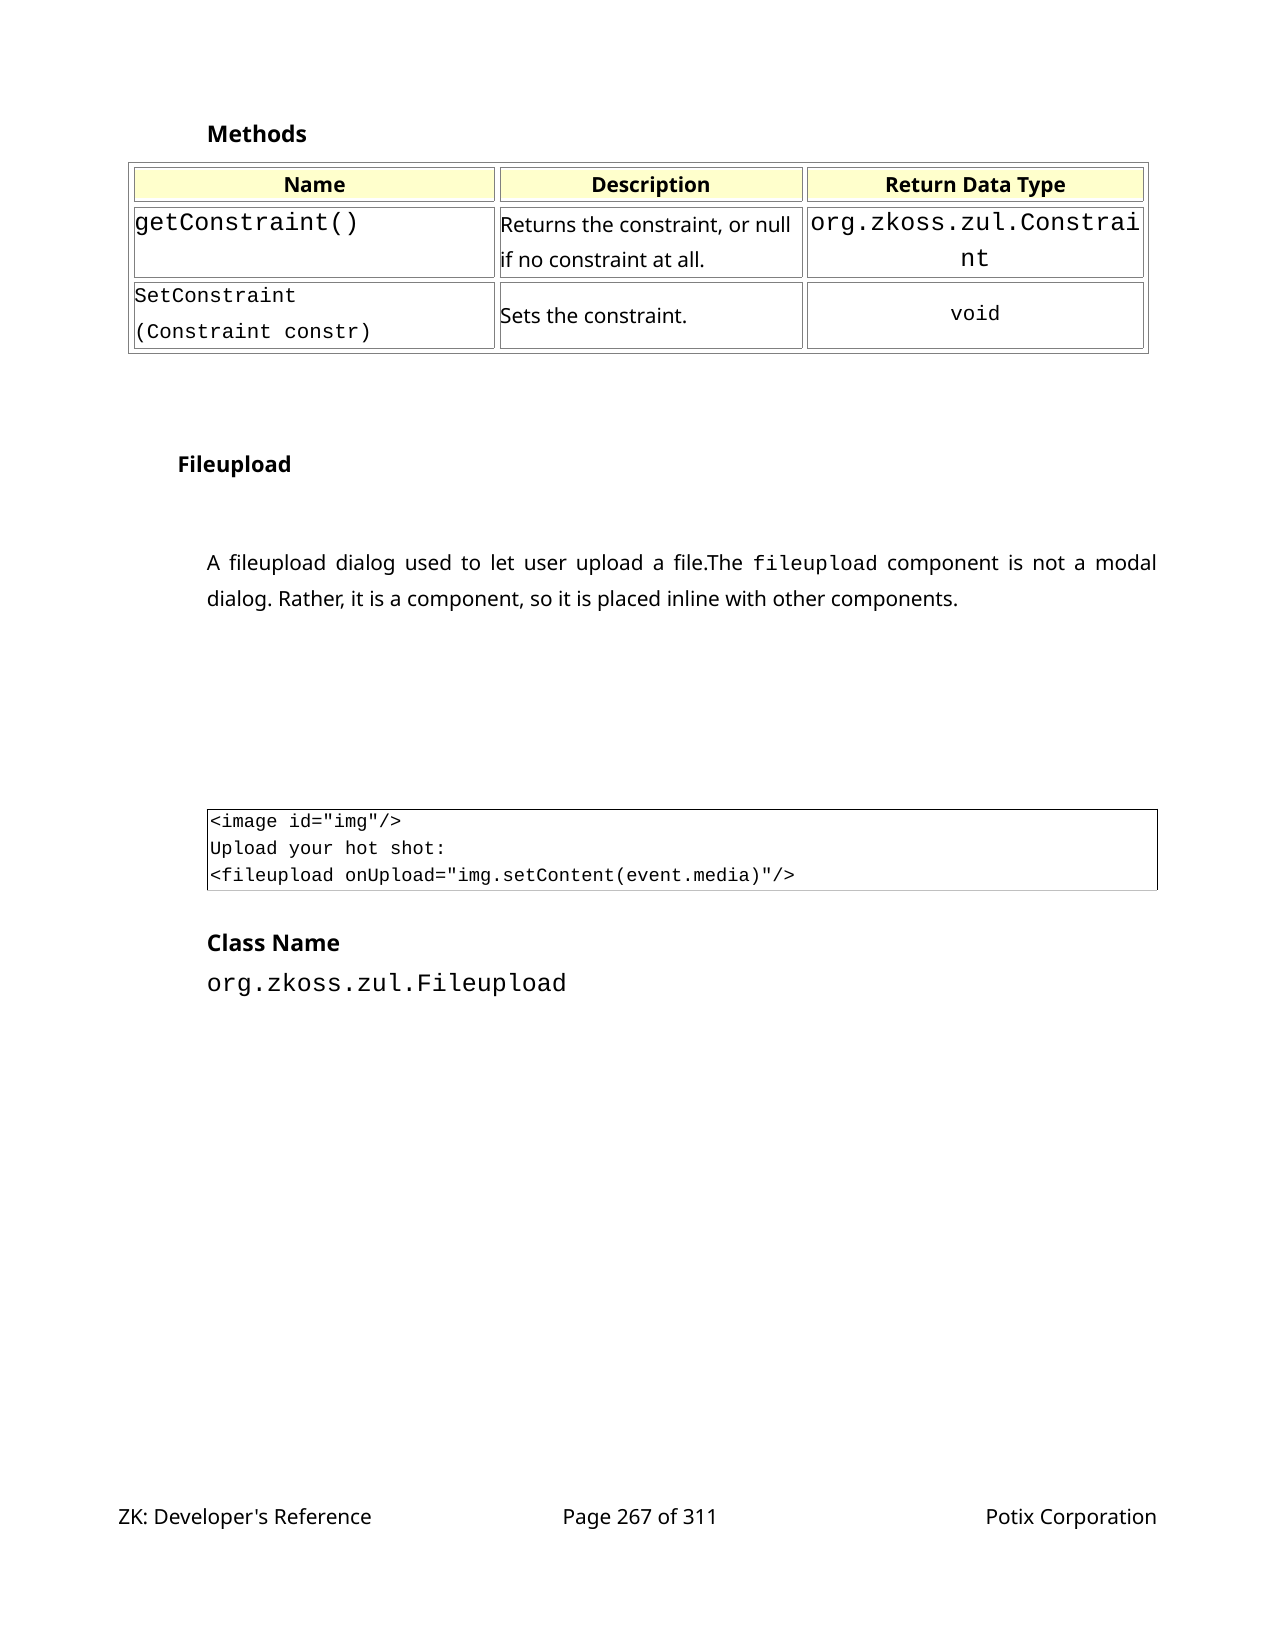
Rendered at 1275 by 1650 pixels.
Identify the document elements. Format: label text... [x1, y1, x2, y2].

table_cell getConstraint() [131, 201, 497, 277]
text A fileupload dialog used to let user upload a file.The fileupload component is not a modal dialog. Rather, it is a component, so it is placed inline with other components. [207, 548, 1157, 612]
table_cell SetConstraint (Constraint constr) [131, 277, 497, 348]
subtitle Fileupload [177, 449, 1157, 479]
table_header Name [131, 163, 497, 201]
subtitle Methods [207, 118, 1157, 149]
text <image id="img"/> [208, 810, 1157, 833]
table_cell Sets the constraint. [497, 277, 804, 348]
text Upload your hot shot: [208, 836, 1157, 860]
text org.zkoss.zul.Fileupload [207, 970, 1157, 999]
table_header Return Data Type [805, 163, 1146, 201]
subtitle Class Name [207, 927, 1157, 958]
table_header Description [497, 163, 804, 201]
table_cell Returns the constraint, or null if no constraint at all. [497, 201, 804, 277]
table_cell void [805, 277, 1146, 348]
text <fileupload onUpload="img.setContent(event.media)"/> [208, 863, 1157, 890]
table_cell org.zkoss.zul.Constraint [805, 201, 1146, 277]
